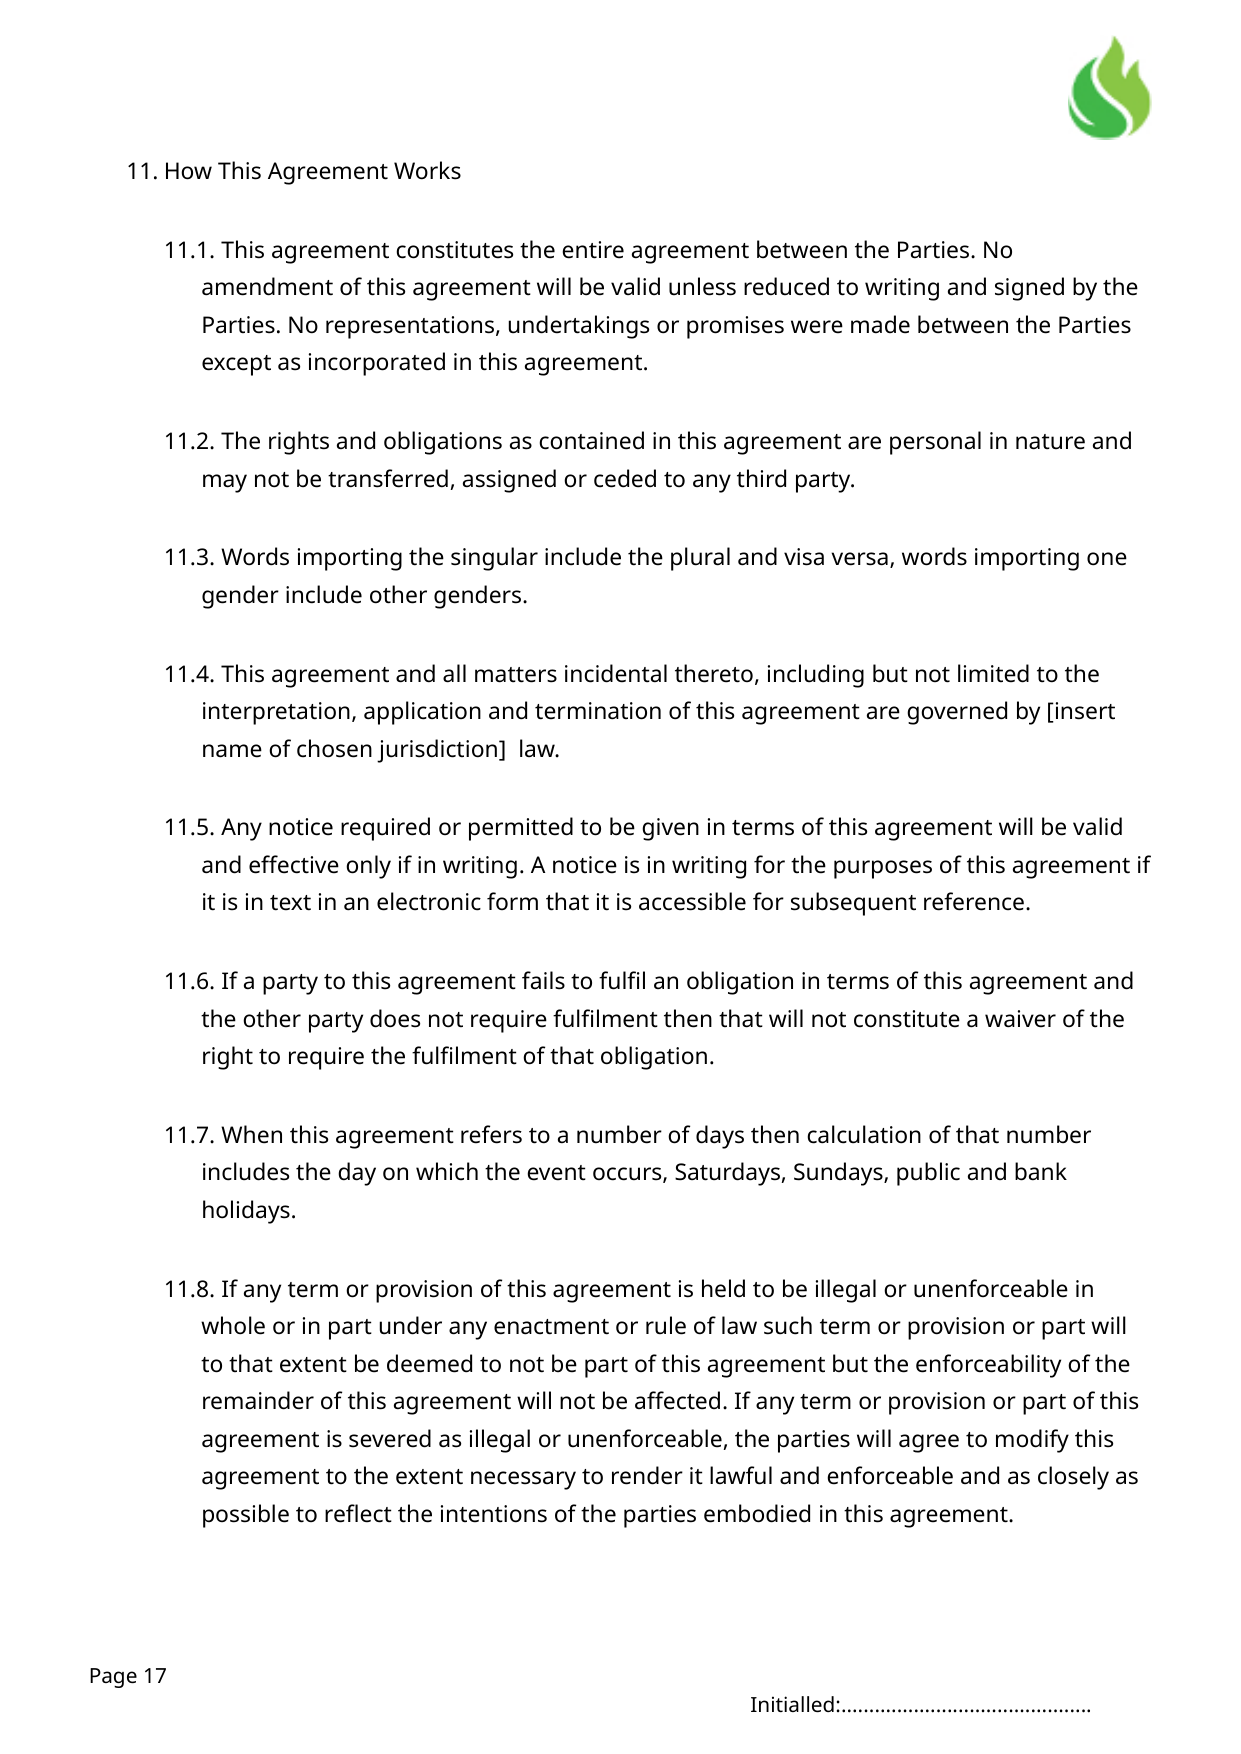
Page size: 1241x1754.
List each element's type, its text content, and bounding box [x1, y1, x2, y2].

picture [1089, 35, 1152, 114]
subtitle When this agreement refers to a number of days then calculation of that number includes the day on which the event occurs, Saturdays, Sundays, public and bank holidays. [163, 1119, 1152, 1225]
subtitle This agreement constitutes the entire agreement between the Parties. No amendment of this agreement will be valid unless reduced to writing and signed by the Parties. No representations, undertakings or promises were made between the Parties except as incorporated in this agreement. [163, 234, 1152, 377]
subtitle Any notice required or permitted to be given in terms of this agreement will be valid and effective only if in writing. A notice is in writing for the purposes of this agreement if it is in text in an electronic form that it is accessible for subsequent reference. [163, 811, 1152, 917]
subtitle If any term or provision of this agreement is held to be illegal or unenforceable in whole or in part under any enactment or rule of law such term or provision or part will to that extent be deemed to not be part of this agreement but the enforceability of the remainder of this agreement will not be affected. If any term or provision or part of this agreement is severed as illegal or unenforceable, the parties will agree to modify this agreement to the extent necessary to render it lawful and enforceable and as closely as possible to reflect the intentions of the parties embodied in this agreement. [163, 1272, 1152, 1529]
subtitle If a party to this agreement fails to fulfil an obligation in terms of this agreement and the other party does not require fulfilment then that will not constitute a waiver of the right to require the fulfilment of that obligation. [163, 965, 1152, 1071]
subtitle The rights and obligations as contained in this agreement are personal in nature and may not be transferred, assigned or ceded to any third party. [163, 425, 1152, 494]
subtitle Words importing the singular include the plural and visa versa, words importing one gender include other genders. [163, 541, 1152, 610]
subtitle This agreement and all matters incidental thereto, including but not limited to the interpretation, application and termination of this agreement are governed by [insert name of chosen jurisdiction] law. [163, 657, 1152, 764]
subtitle How This Agreement Works [126, 155, 1152, 186]
